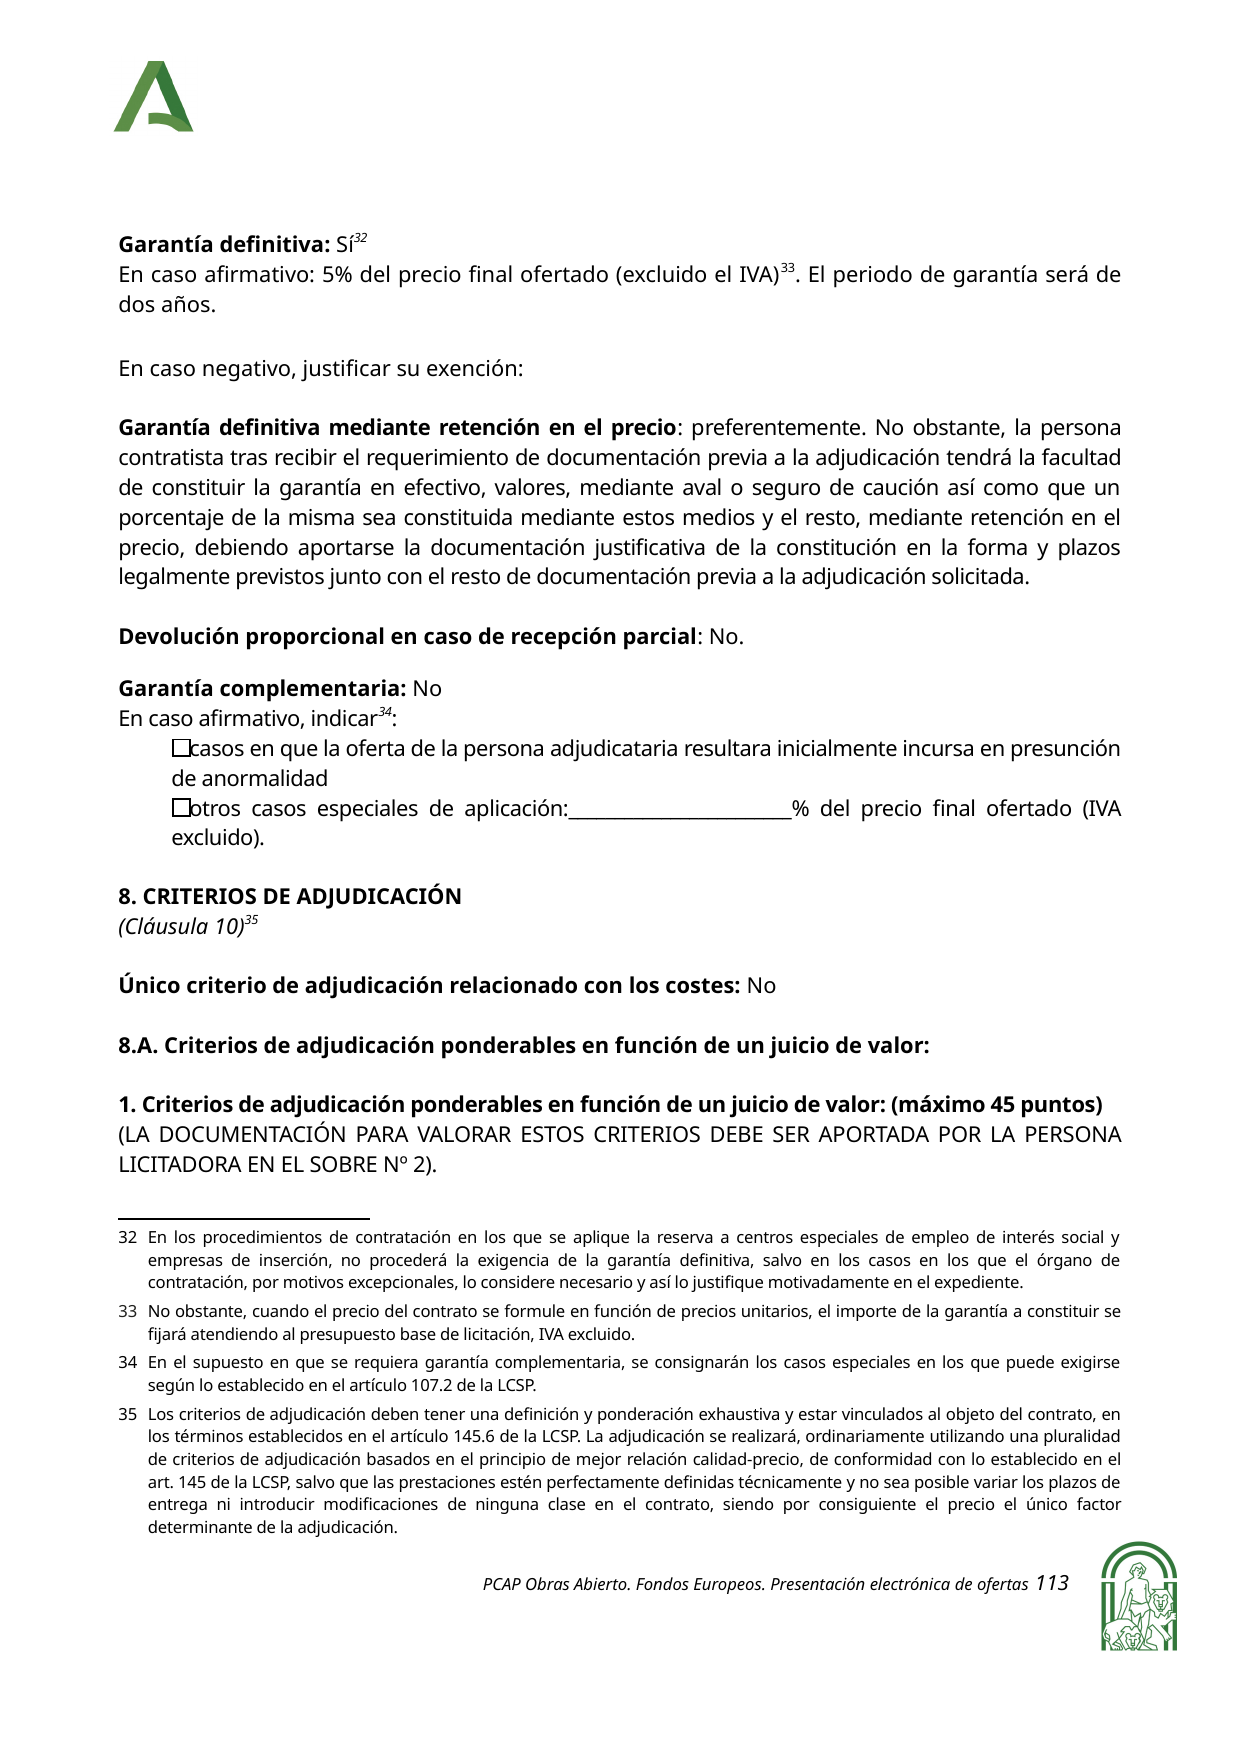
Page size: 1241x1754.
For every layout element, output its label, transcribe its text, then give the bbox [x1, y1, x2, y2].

text Garantía definitiva mediante retención en el precio: preferentemente. No obstante, la persona contratista tras recibir el requerimiento de documentación previa a la adjudicación tendrá la facultad de constituir la garantía en efectivo, valores, mediante aval o seguro de caución así como que un porcentaje de la misma sea constituida mediante estos medios y el resto, mediante retención en el precio, debiendo aportarse la documentación justificativa de la constitución en la forma y plazos legalmente previstos junto con el resto de documentación previa a la adjudicación solicitada. [118, 412, 1122, 591]
picture [1100, 1540, 1178, 1652]
picture [109, 56, 198, 136]
text En caso negativo, justificar su exención: [118, 353, 1122, 382]
text (LA DOCUMENTACIÓN PARA VALORAR ESTOS CRITERIOS DEBE SER APORTADA POR LA PERSONA LICITADORA EN EL SOBRE Nº 2). [118, 1119, 1122, 1179]
text Devolución proporcional en caso de recepción parcial: No. [118, 621, 1122, 651]
text En caso afirmativo, indicar: [118, 703, 1122, 733]
text otros casos especiales de aplicación:________________________% del precio final ofertado (IVA excluido). [171, 792, 1122, 852]
text En los procedimientos de contratación en los que se aplique la reserva a centros especiales de empleo de interés social y empresas de inserción, no procederá la exigencia de la garantía definitiva, salvo en los casos en los que el órgano de contratación, por motivos excepcionales, lo considere necesario y así lo justifique motivadamente en el expediente. [118, 1225, 1122, 1293]
text 1. Criterios de adjudicación ponderables en función de un juicio de valor: (máximo 45 puntos) [118, 1089, 1122, 1119]
text Garantía complementaria: No [118, 673, 1122, 703]
text No obstante, cuando el precio del contrato se formule en función de precios unitarios, el importe de la garantía a constituir se fijará atendiendo al presupuesto base de licitación, IVA excluido. [118, 1299, 1122, 1345]
text Los criterios de adjudicación deben tener una definición y ponderación exhaustiva y estar vinculados al objeto del contrato, en los términos establecidos en el artículo 145.6 de la LCSP. La adjudicación se realizará, ordinariamente utilizando una pluralidad de criterios de adjudicación basados en el principio de mejor relación calidad-precio, de conformidad con lo establecido en el art. 145 de la LCSP, salvo que las prestaciones estén perfectamente definidas técnicamente y no sea posible variar los plazos de entrega ni introducir modificaciones de ninguna clase en el contrato, siendo por consiguiente el precio el único factor determinante de la adjudicación. [118, 1402, 1122, 1538]
text En el supuesto en que se requiera garantía complementaria, se consignarán los casos especiales en los que puede exigirse según lo establecido en el artículo 107.2 de la LCSP. [118, 1351, 1122, 1396]
text 8. CRITERIOS DE ADJUDICACIÓN [118, 881, 1122, 911]
text casos en que la oferta de la persona adjudicataria resultara inicialmente incursa en presunción de anormalidad [171, 733, 1122, 792]
text En caso afirmativo: 5% del precio final ofertado (excluido el IVA). El periodo de garantía será de dos años. [118, 259, 1122, 319]
text 8.A. Criterios de adjudicación ponderables en función de un juicio de valor: [118, 1030, 1122, 1059]
text Único criterio de adjudicación relacionado con los costes: No [118, 970, 1122, 1000]
text Garantía definitiva: Sí [118, 229, 1122, 259]
text (Cláusula 10) [118, 911, 1122, 940]
